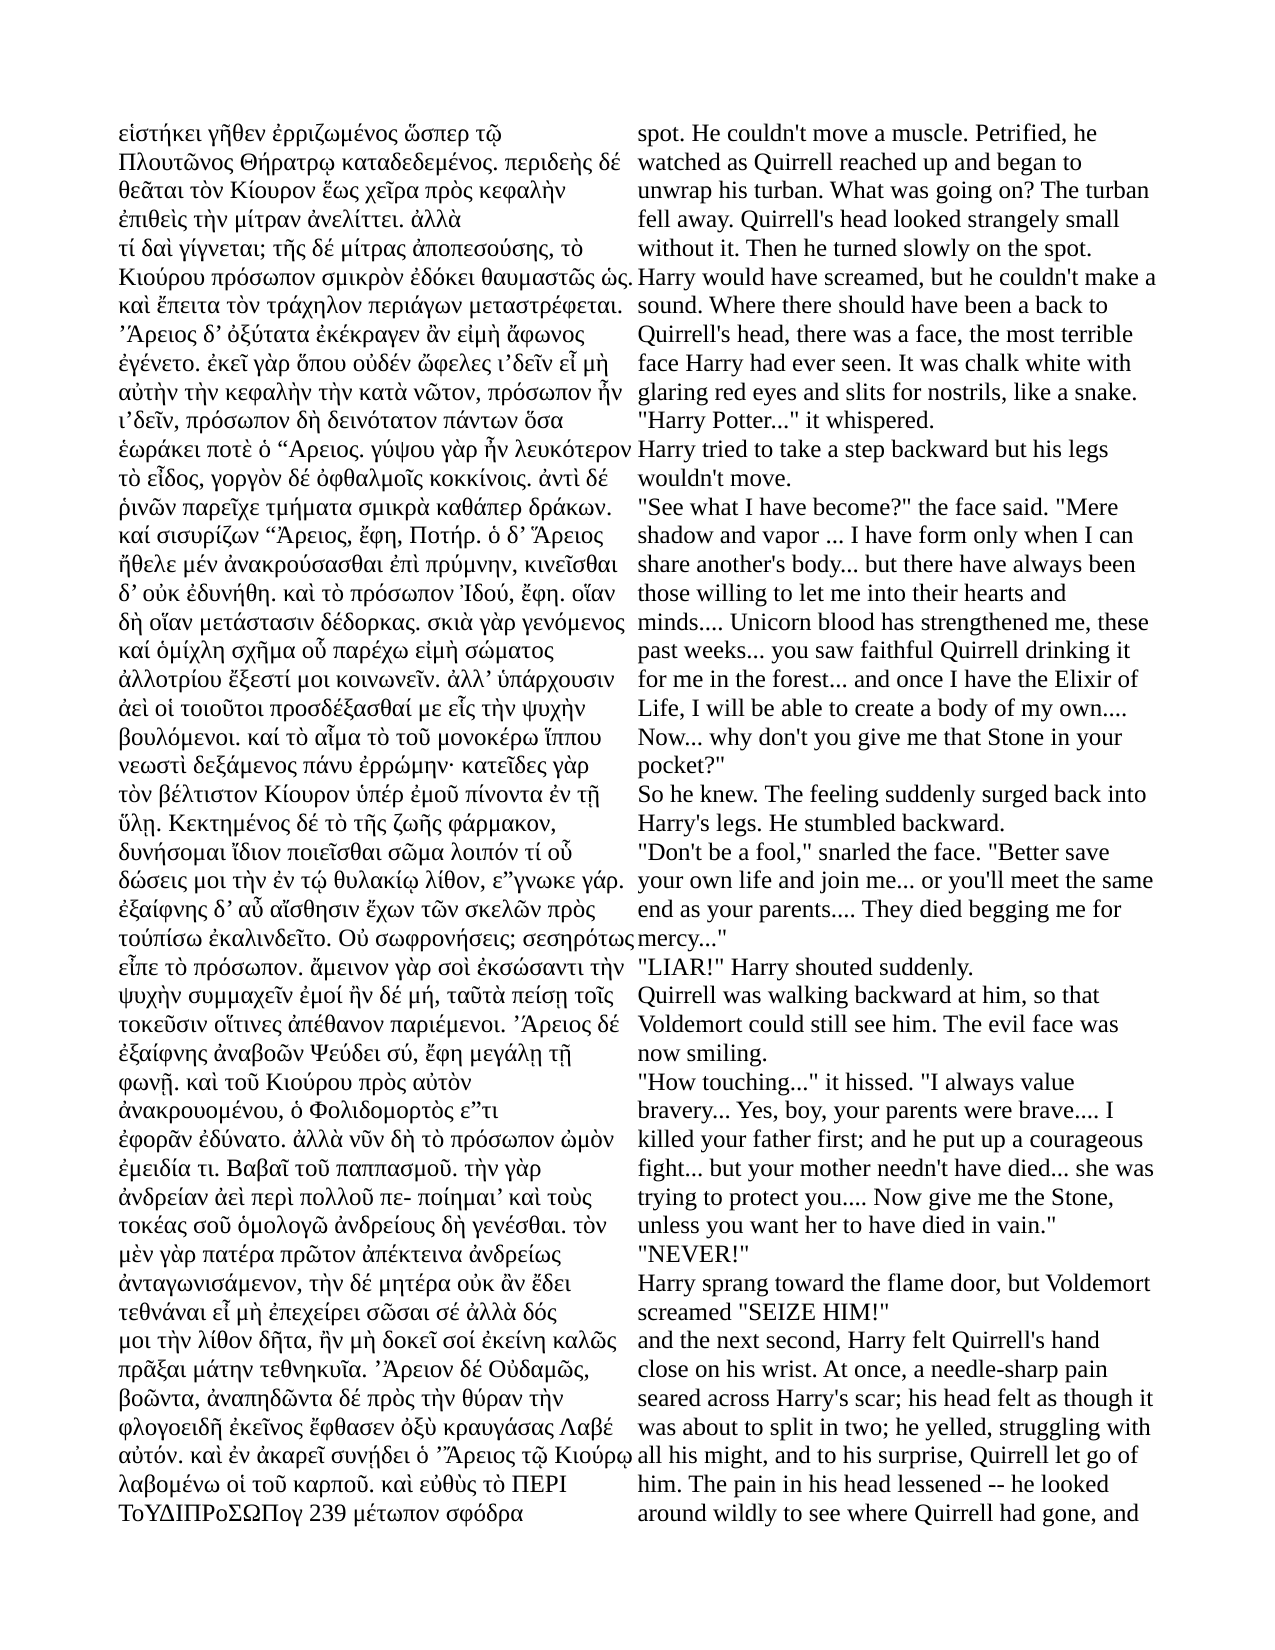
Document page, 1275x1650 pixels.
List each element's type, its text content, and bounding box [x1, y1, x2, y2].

table_cell spot. He couldn't move a muscle. Petrified, he watched as Quirrell reached up and began to unwrap his turban. What was going on? The turban fell away. Quirrell's head looked strangely small without it. Then he turned slowly on the spot. Harry would have screamed, but he couldn't make a sound. Where there should have been a back to Quirrell's head, there was a face, the most terrible face Harry had ever seen. It was chalk white with glaring red eyes and slits for nostrils, like a snake. "Harry Potter..." it whispered. Harry tried to take a step backward but his legs wouldn't move. "See what I have become?" the face said. "Mere shadow and vapor ... I have form only when I can share another's body... but there have always been those willing to let me into their hearts and minds.... Unicorn blood has strengthened me, these past weeks... you saw faithful Quirrell drinking it for me in the forest... and once I have the Elixir of Life, I will be able to create a body of my own.... Now... why don't you give me that Stone in your pocket?" So he knew. The feeling suddenly surged back into Harry's legs. He stumbled backward. "Don't be a fool," snarled the face. "Better save your own life and join me... or you'll meet the same end as your parents.... They died begging me for mercy..." "LIAR!" Harry shouted suddenly. Quirrell was walking backward at him, so that Voldemort could still see him. The evil face was now smiling. "How touching..." it hissed. "I always value bravery... Yes, boy, your parents were brave.... I killed your father first; and he put up a courageous fight... but your mother needn't have died... she was trying to protect you.... Now give me the Stone, unless you want her to have died in vain." "NEVER!" Harry sprang toward the flame door, but Voldemort screamed "SEIZE HIM!" and the next second, Harry felt Quirrell's hand close on his wrist. At once, a needle-sharp pain seared across Harry's scar; his head felt as though it was about to split in two; he yelled, struggling with all his might, and to his surprise, Quirrell let go of him. The pain in his head lessened -- he looked around wildly to see where Quirrell had gone, and [637, 118, 1157, 1527]
table_cell εἱστήκει γῆθεν ἐρριζωμένος ὥσπερ τῷ Πλουτῶνος Θήρατρῳ καταδεδεμένος. περιδεὴς δέ θεᾶται τὸν Κίουρον ἕως χεῖρα πρὸς κεφαλὴν ἐπιθεὶς τὴν μίτραν ἀνελίττει. ἀλλὰ τί δαὶ γίγνεται; τῆς δέ μίτρας ἀποπεσούσης, τὸ Κιούρου πρόσωπον σμικρὸν ἐδόκει θαυμαστῶς ὡς. καὶ ἔπειτα τὸν τράχηλον περιάγων μεταστρέφεται. ’Άρειος δ’ ὀξύτατα ἐκέκραγεν ἂν εἰμὴ ἄφωνος ἐγένετο. ἐκεῖ γὰρ ὅπου οὐδέν ὤφελες ι’δεῖν εἶ μὴ αὐτὴν τὴν κεφαλὴν τὴν κατὰ νῶτον, πρόσωπον ἦν ι’δεῖν, πρόσωπον δὴ δεινότατον πάντων ὅσα ἑωράκει ποτὲ ὁ “Αρειος. γύψου γὰρ ἦν λευκότερον τὸ εἶδος, γοργὸν δέ ὀφθαλμοῖς κοκκίνοις. ἀντὶ δέ ῥινῶν παρεῖχε τμήματα σμικρὰ καθάπερ δράκων. καί σισυρίζων “Ἀρειος, ἔφη, Ποτήρ. ὁ δ’ Ἅρειος ἤθελε μέν ἀνακρούσασθαι ἐπὶ πρύμνην, κινεῖσθαι δ’ οὐκ ἐδυνήθη. καὶ τὸ πρόσωπον Ἰδού, ἔφη. οἵαν δὴ οἵαν μετάστασιν δέδορκας. σκιὰ γὰρ γενόμενος καί ὁμίχλη σχῆμα οὗ παρέχω εἰμὴ σώματος ἀλλοτρίου ἔξεστί μοι κοινωνεῖν. ἀλλ’ ὑπάρχουσιν ἀεὶ οἱ τοιοῦτοι προσδέξασθαί με εἷς τὴν ψυχὴν βουλόμενοι. καί τὸ αἷμα τὸ τοῦ μονοκέρω ἵππου νεωστὶ δεξάμενος πάνυ ἐρρώμην· κατεῖδες γὰρ τὸν βέλτιστον Κίουρον ὑπέρ ἐμοῦ πίνοντα ἐν τῇ ὕλῃ. Κεκτημένος δέ τὸ τῆς ζωῆς φάρμακον, δυνήσομαι ἴδιον ποιεῖσθαι σῶμα λοιπόν τί οὗ δώσεις μοι τὴν ἐν τῴ θυλακίῳ λίθον, ε”γνωκε γάρ. ἐξαίφνης δ’ αὖ αἴσθησιν ἔχων τῶν σκελῶν πρὸς τούπίσω ἐκαλινδεῖτο. Οὐ σωφρονήσεις; σεσηρότως εἶπε τὸ πρόσωπον. ἄμεινον γὰρ σοὶ ἐκσώσαντι τὴν ψυχὴν συμμαχεῖν ἐμοί ἢν δέ μή, ταῦτὰ πείσῃ τοῖς τοκεῦσιν οἵτινες ἀπέθανον παριέμενοι. ’Άρειος δέ ἐξαίφνης ἀναβοῶν Ψεύδει σύ, ἔφη μεγάλῃ τῇ φωνῇ. καὶ τοῦ Κιούρου πρὸς αὐτὸν ἀνακρουομένου, ὁ Φολιδομορτὸς ε”τι ἐφορᾶν ἐδύνατο. ἀλλὰ νῦν δὴ τὸ πρόσωπον ὠμὸν ἐμειδία τι. Βαβαῖ τοῦ παππασμοῦ. τὴν γὰρ ἀνδρείαν ἀεὶ περὶ πολλοῦ πε- ποίημαι’ καὶ τοὺς τοκέας σοῦ ὁμολογῶ ἀνδρείους δὴ γενέσθαι. τὸν μὲν γὰρ πατέρα πρῶτον ἀπέκτεινα ἀνδρείως ἀνταγωνισάμενον, τὴν δέ μητέρα οὐκ ἂν ἔδει τεθνάναι εἶ μὴ ἐπεχείρει σῶσαι σέ ἀλλὰ δός μοι τὴν λίθον δῆτα, ἢν μὴ δοκεῖ σοί ἐκείνη καλῶς πρᾶξαι μάτην τεθνηκυῖα. ’Ἀρειον δέ Οὐδαμῶς, βοῶντα, ἀναπηδῶντα δέ πρὸς τὴν θύραν τὴν φλογοειδῆ ἐκεῖνος ἔφθασεν ὀξὺ κραυγάσας Λαβέ αὐτόν. καὶ ἐν ἀκαρεῖ συνῄδει ὁ ’Ἄρειος τῷ Κιούρῳ λαβομένω οἱ τοῦ καρποῦ. καὶ εὐθὺς τὸ ΠΕΡΙ ΤοΥΔΙΠΡοΣΩΠογ 239 μέτωπον σφόδρα [118, 118, 637, 1527]
